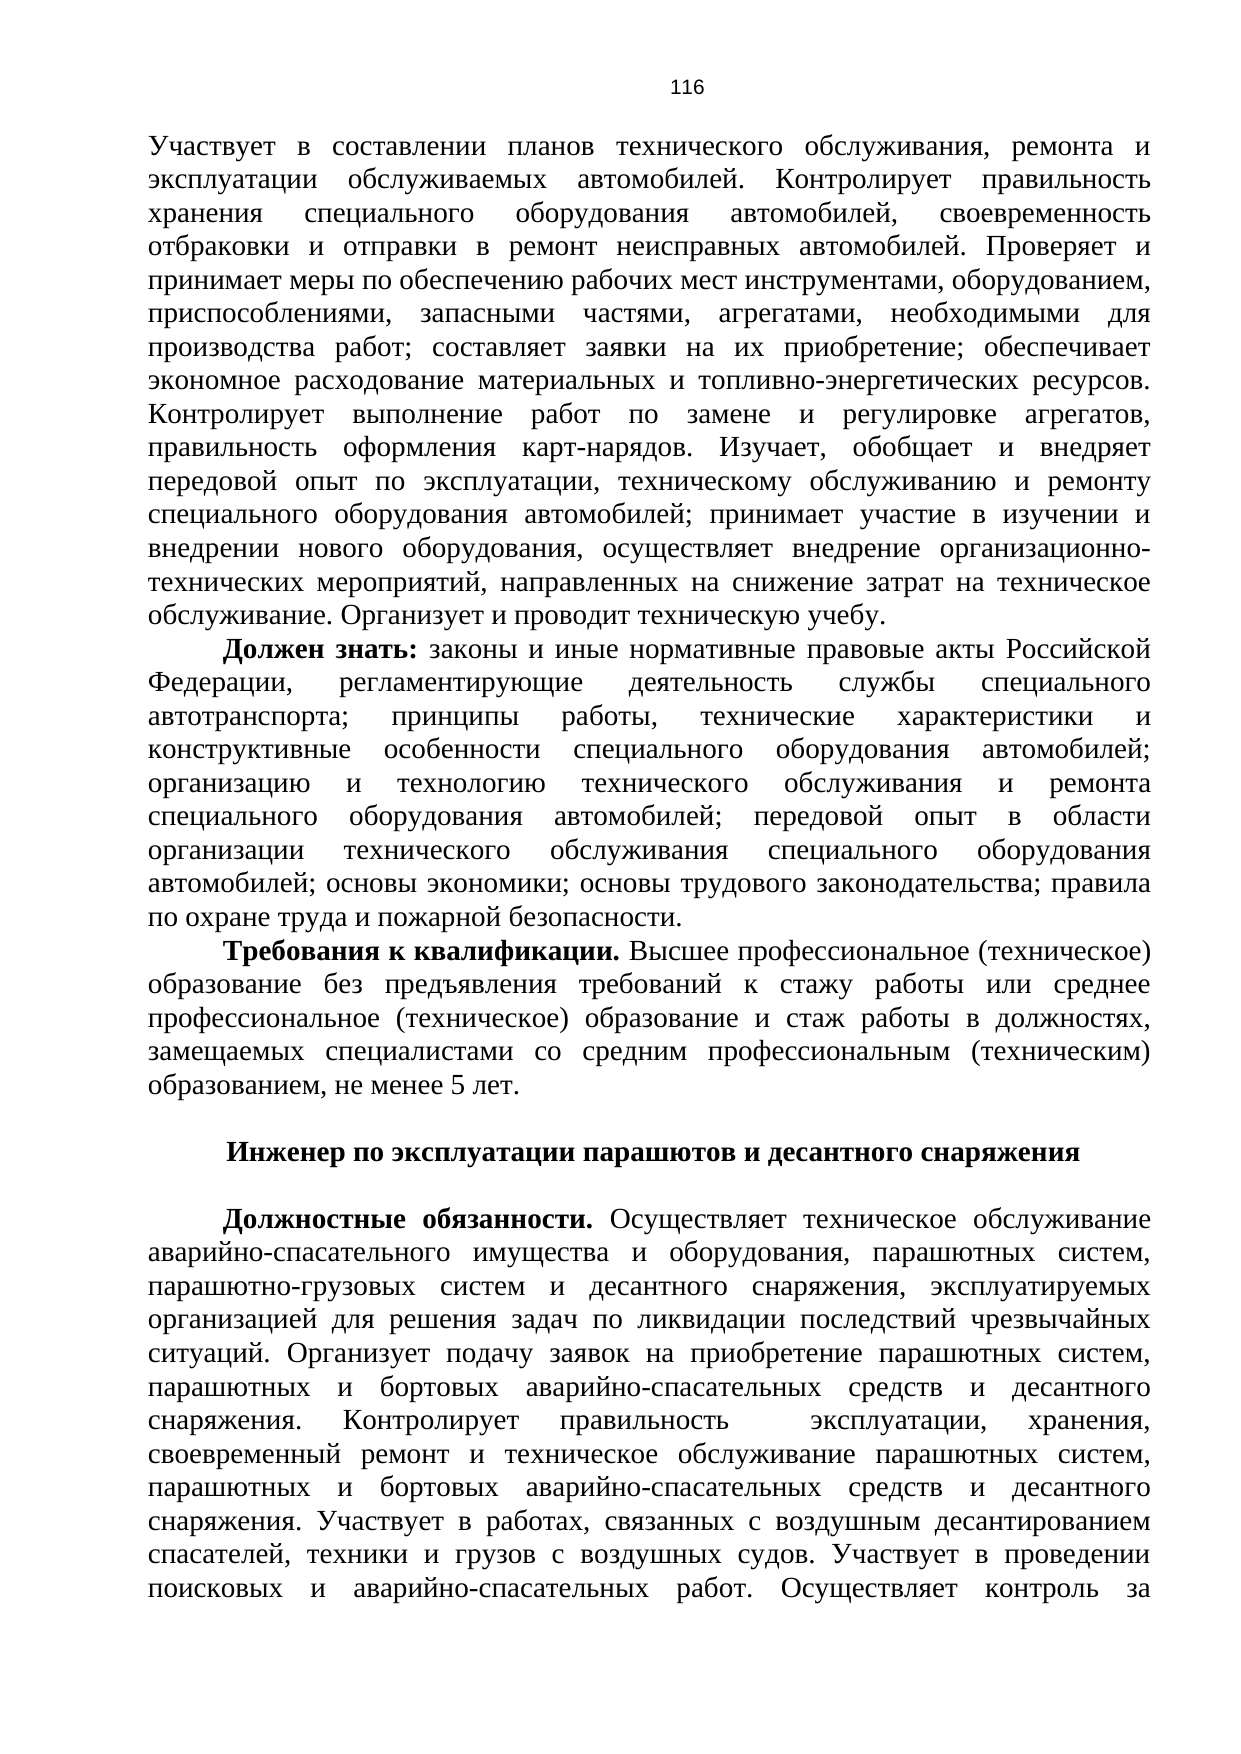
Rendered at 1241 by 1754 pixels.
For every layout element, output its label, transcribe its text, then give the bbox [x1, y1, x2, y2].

text Требования к квалификации. Высшее профессиональное (техническое) образование без предъявления требований к стажу работы или среднее профессиональное (техническое) образование и стаж работы в должностях, замещаемых специалистами со средним профессиональным (техническим) образованием, не менее 5 лет. [148, 933, 1152, 1100]
text Участвует в составлении планов технического обслуживания, ремонта и эксплуатации обслуживаемых автомобилей. Контролирует правильность хранения специального оборудования автомобилей, своевременность отбраковки и отправки в ремонт неисправных автомобилей. Проверяет и принимает меры по обеспечению рабочих мест инструментами, оборудованием, приспособлениями, запасными частями, агрегатами, необходимыми для производства работ; составляет заявки на их приобретение; обеспечивает экономное расходование материальных и топливно-энергетических ресурсов. Контролирует выполнение работ по замене и регулировке агрегатов, правильность оформления карт-нарядов. Изучает, обобщает и внедряет передовой опыт по эксплуатации, техническому обслуживанию и ремонту специального оборудования автомобилей; принимает участие в изучении и внедрении нового оборудования, осуществляет внедрение организационно-технических мероприятий, направленных на снижение затрат на техническое обслуживание. Организует и проводит техническую учебу. [148, 128, 1152, 631]
text Должностные обязанности. Осуществляет техническое обслуживание аварийно-спасательного имущества и оборудования, парашютных систем, парашютно-грузовых систем и десантного снаряжения, эксплуатируемых организацией для решения задач по ликвидации последствий чрезвычайных ситуаций. Организует подачу заявок на приобретение парашютных систем, парашютных и бортовых аварийно-спасательных средств и десантного снаряжения. Контролирует правильность эксплуатации, хранения, своевременный ремонт и техническое обслуживание парашютных систем, парашютных и бортовых аварийно-спасательных средств и десантного снаряжения. Участвует в работах, связанных с воздушным десантированием спасателей, техники и грузов с воздушных судов. Участвует в проведении поисковых и аварийно-спасательных работ. Осуществляет контроль за [148, 1201, 1152, 1603]
subtitle Инженер по эксплуатации парашютов и десантного снаряжения [148, 1134, 1152, 1167]
text Должен знать: законы и иные нормативные правовые акты Российской Федерации, регламентирующие деятельность службы специального автотранспорта; принципы работы, технические характеристики и конструктивные особенности специального оборудования автомобилей; организацию и технологию технического обслуживания и ремонта специального оборудования автомобилей; передовой опыт в области организации технического обслуживания специального оборудования автомобилей; основы экономики; основы трудового законодательства; правила по охране труда и пожарной безопасности. [148, 631, 1152, 933]
